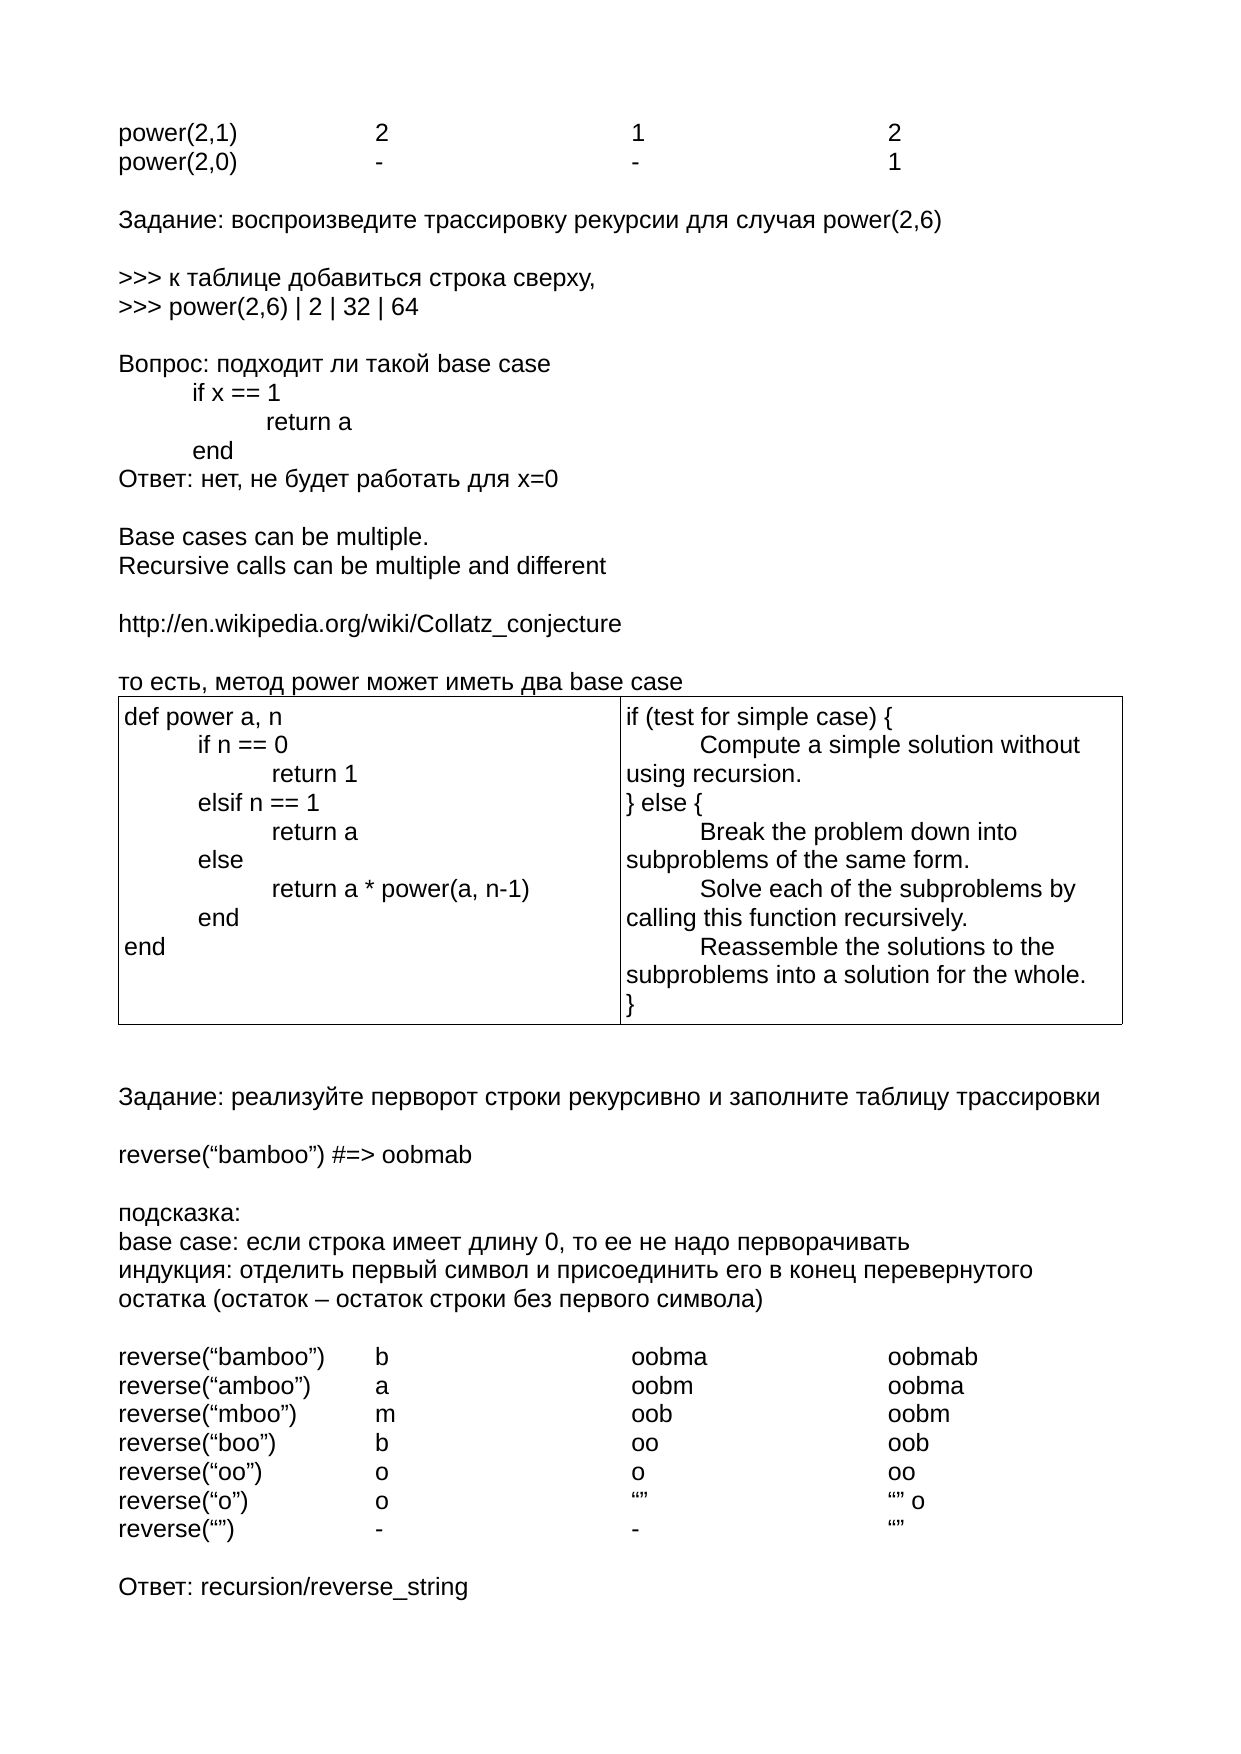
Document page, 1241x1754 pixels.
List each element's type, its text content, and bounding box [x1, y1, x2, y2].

table_cell reverse(“mboo”) [107, 1399, 363, 1428]
table_cell reverse(“o”) [107, 1486, 363, 1514]
table_cell “” [620, 1486, 876, 1514]
table_cell oo [876, 1457, 1133, 1486]
table_header oobma [620, 1342, 876, 1371]
table_cell 1 [876, 147, 1133, 176]
text base case: если строка имеет длину 0, то ее не надо перворачивать [118, 1226, 1122, 1255]
table_cell 2 [364, 118, 620, 147]
table_cell o [364, 1486, 620, 1514]
text reverse(“bamboo”) #=> oobmab [118, 1140, 1122, 1168]
table_cell o [364, 1457, 620, 1486]
table_header b [364, 1342, 620, 1371]
table_cell “” [876, 1514, 1133, 1543]
text end [118, 436, 1122, 464]
text Задание: воспроизведите трассировку рекурсии для случая power(2,6) [118, 205, 1122, 233]
table_cell 2 [876, 118, 1133, 147]
table_header def power a, n if n == 0 return 1 elsif n == 1 return a else return a * power(a, n-1) end end [119, 697, 620, 1023]
table_cell b [364, 1428, 620, 1457]
text return a [118, 407, 1122, 436]
text Ответ: нет, не будет работать для x=0 [118, 464, 1122, 493]
text >>> power(2,6) | 2 | 32 | 64 [118, 291, 1122, 320]
table_header if (test for simple case) { Compute a simple solution without using recursion. } else { Break the problem down into subproblems of the same form. Solve each of the subproblems by calling this function recursively. Reassemble the solutions to the subproblems into a solution for the whole. } [621, 697, 1122, 1023]
table_cell reverse(“boo”) [107, 1428, 363, 1457]
table_cell oobm [620, 1371, 876, 1399]
table_cell reverse(“oo”) [107, 1457, 363, 1486]
table_cell reverse(“amboo”) [107, 1371, 363, 1399]
table_cell 1 [620, 118, 876, 147]
text то есть, метод power может иметь два base case [118, 667, 1122, 696]
table_cell power(2,1) [107, 118, 363, 147]
text Base cases can be multiple. [118, 522, 1122, 551]
table_header reverse(“bamboo”) [107, 1342, 363, 1371]
table_cell oobma [876, 1371, 1133, 1399]
text Recursive calls can be multiple and different [118, 551, 1122, 580]
text Вопрос: подходит ли такой base case [118, 349, 1122, 378]
text if x == 1 [118, 378, 1122, 407]
table_cell oob [876, 1428, 1133, 1457]
table_cell - [364, 147, 620, 176]
table_cell power(2,0) [107, 147, 363, 176]
table_cell a [364, 1371, 620, 1399]
table_cell oob [620, 1399, 876, 1428]
table_cell - [620, 147, 876, 176]
table_cell o [620, 1457, 876, 1486]
text подсказка: [118, 1198, 1122, 1226]
text http://en.wikipedia.org/wiki/Collatz_conjecture [118, 609, 1122, 638]
table_cell - [620, 1514, 876, 1543]
text Ответ: recursion/reverse_string [118, 1572, 1122, 1601]
table_cell reverse(“”) [107, 1514, 363, 1543]
text >>> к таблице добавиться строка сверху, [118, 263, 1122, 291]
text индукция: отделить первый символ и присоединить его в конец перевернутого остатка (остаток – остаток строки без первого символа) [118, 1255, 1122, 1313]
table_cell oo [620, 1428, 876, 1457]
table_cell “” o [876, 1486, 1133, 1514]
table_cell m [364, 1399, 620, 1428]
table_cell oobm [876, 1399, 1133, 1428]
table_header oobmab [876, 1342, 1133, 1371]
text Задание: реализуйте перворот строки рекурсивно и заполните таблицу трассировки [118, 1082, 1122, 1111]
table_cell - [364, 1514, 620, 1543]
